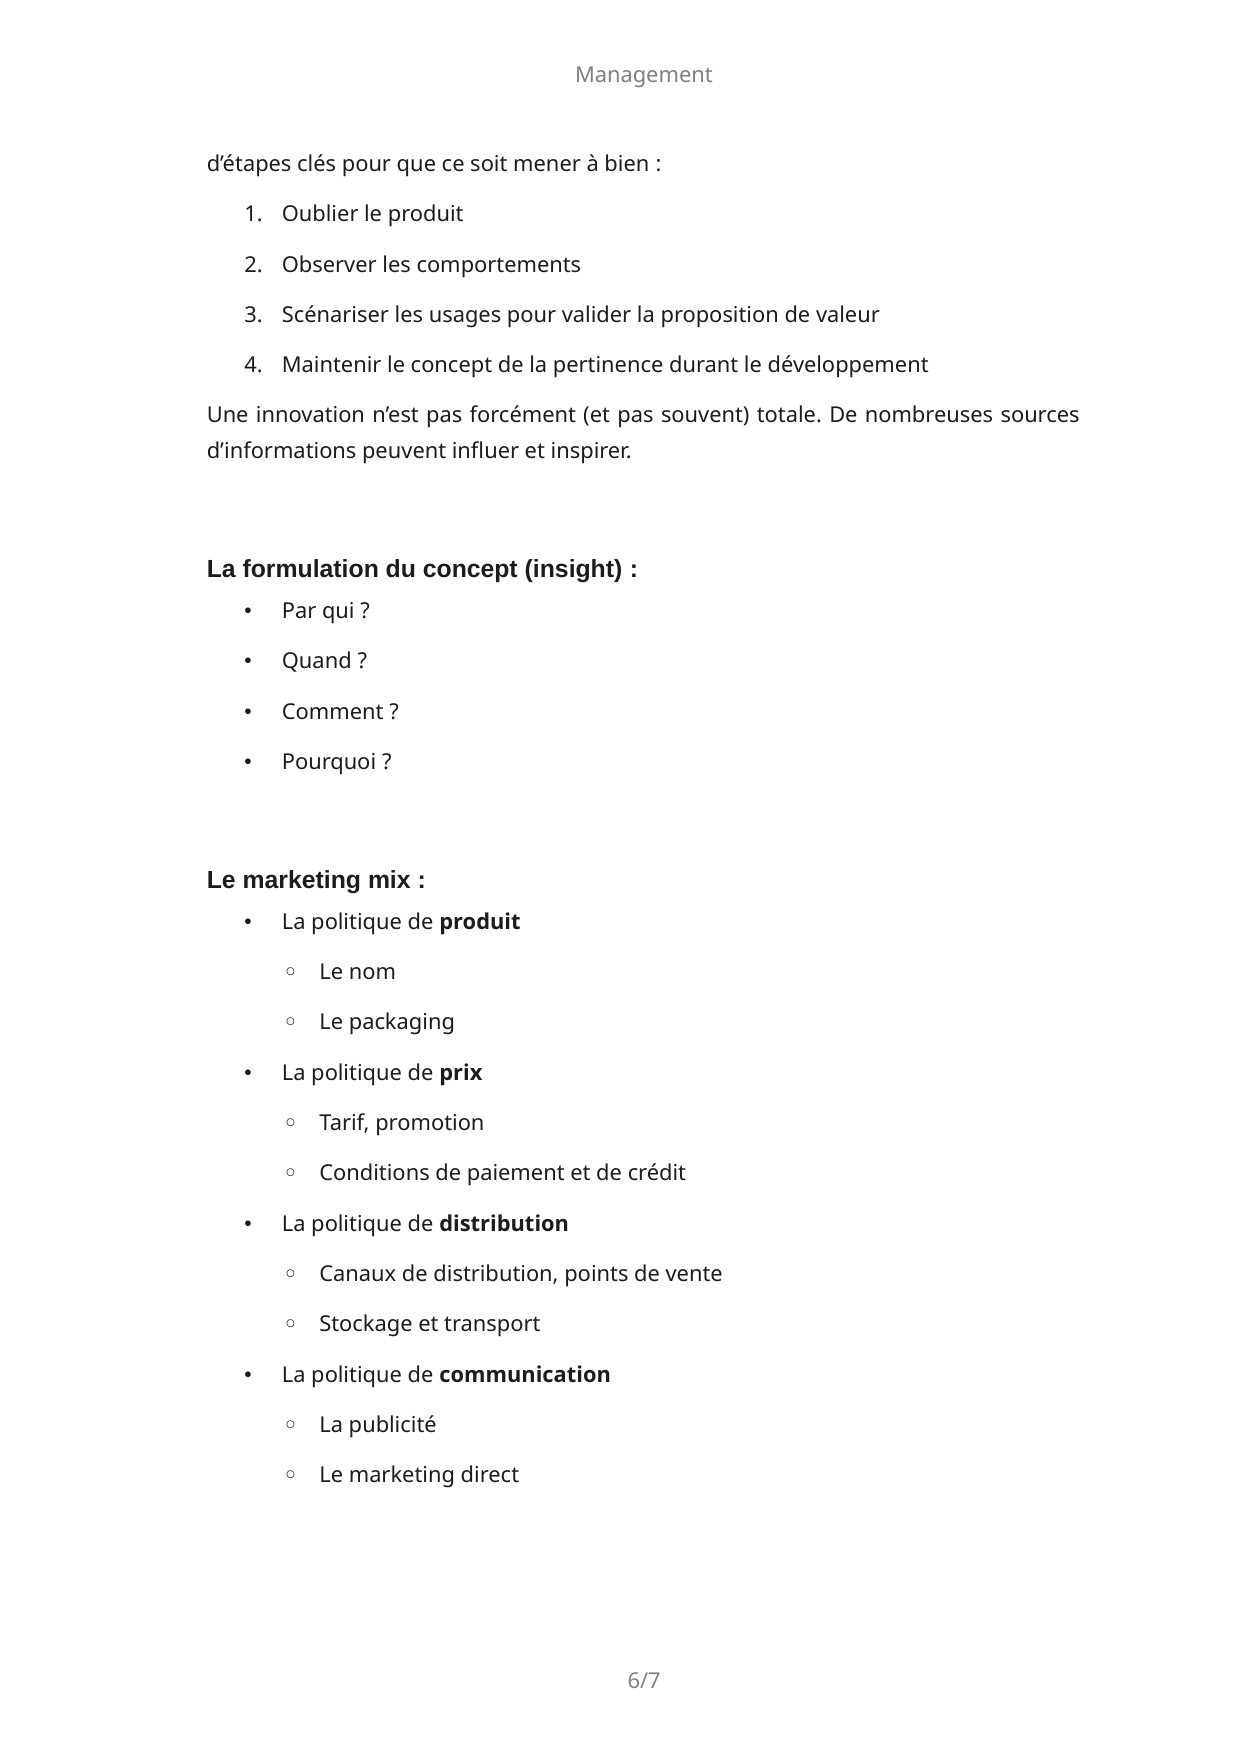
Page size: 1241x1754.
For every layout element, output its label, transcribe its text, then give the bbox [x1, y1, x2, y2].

list Quand ? [244, 645, 1081, 675]
subtitle Le marketing mix : [207, 865, 1081, 893]
list Comment ? [244, 696, 1081, 725]
list La politique de prix [244, 1057, 1081, 1086]
list Le nom [282, 956, 1081, 986]
text d’étapes clés pour que ce soit mener à bien : [207, 148, 1081, 178]
list Maintenir le concept de la pertinence durant le développement [244, 349, 1081, 379]
list Le packaging [282, 1006, 1081, 1036]
list La politique de communication [244, 1358, 1081, 1388]
list Par qui ? [244, 595, 1081, 625]
list La publicité [282, 1409, 1081, 1439]
list La politique de produit [244, 906, 1081, 936]
subtitle La formulation du concept (insight) : [207, 554, 1081, 583]
list Observer les comportements [244, 248, 1081, 278]
list Stockage et transport [282, 1308, 1081, 1338]
text Une innovation n’est pas forcément (et pas souvent) totale. De nombreuses sources d’informations peuvent influer et inspirer. [207, 399, 1081, 465]
list Le marketing direct [282, 1459, 1081, 1489]
list La politique de distribution [244, 1208, 1081, 1237]
list Scénariser les usages pour valider la proposition de valeur [244, 299, 1081, 329]
list Conditions de paiement et de crédit [282, 1157, 1081, 1187]
list Pourquoi ? [244, 746, 1081, 776]
list Canaux de distribution, points de vente [282, 1258, 1081, 1288]
list Tarif, promotion [282, 1107, 1081, 1137]
list Oublier le produit [244, 198, 1081, 228]
